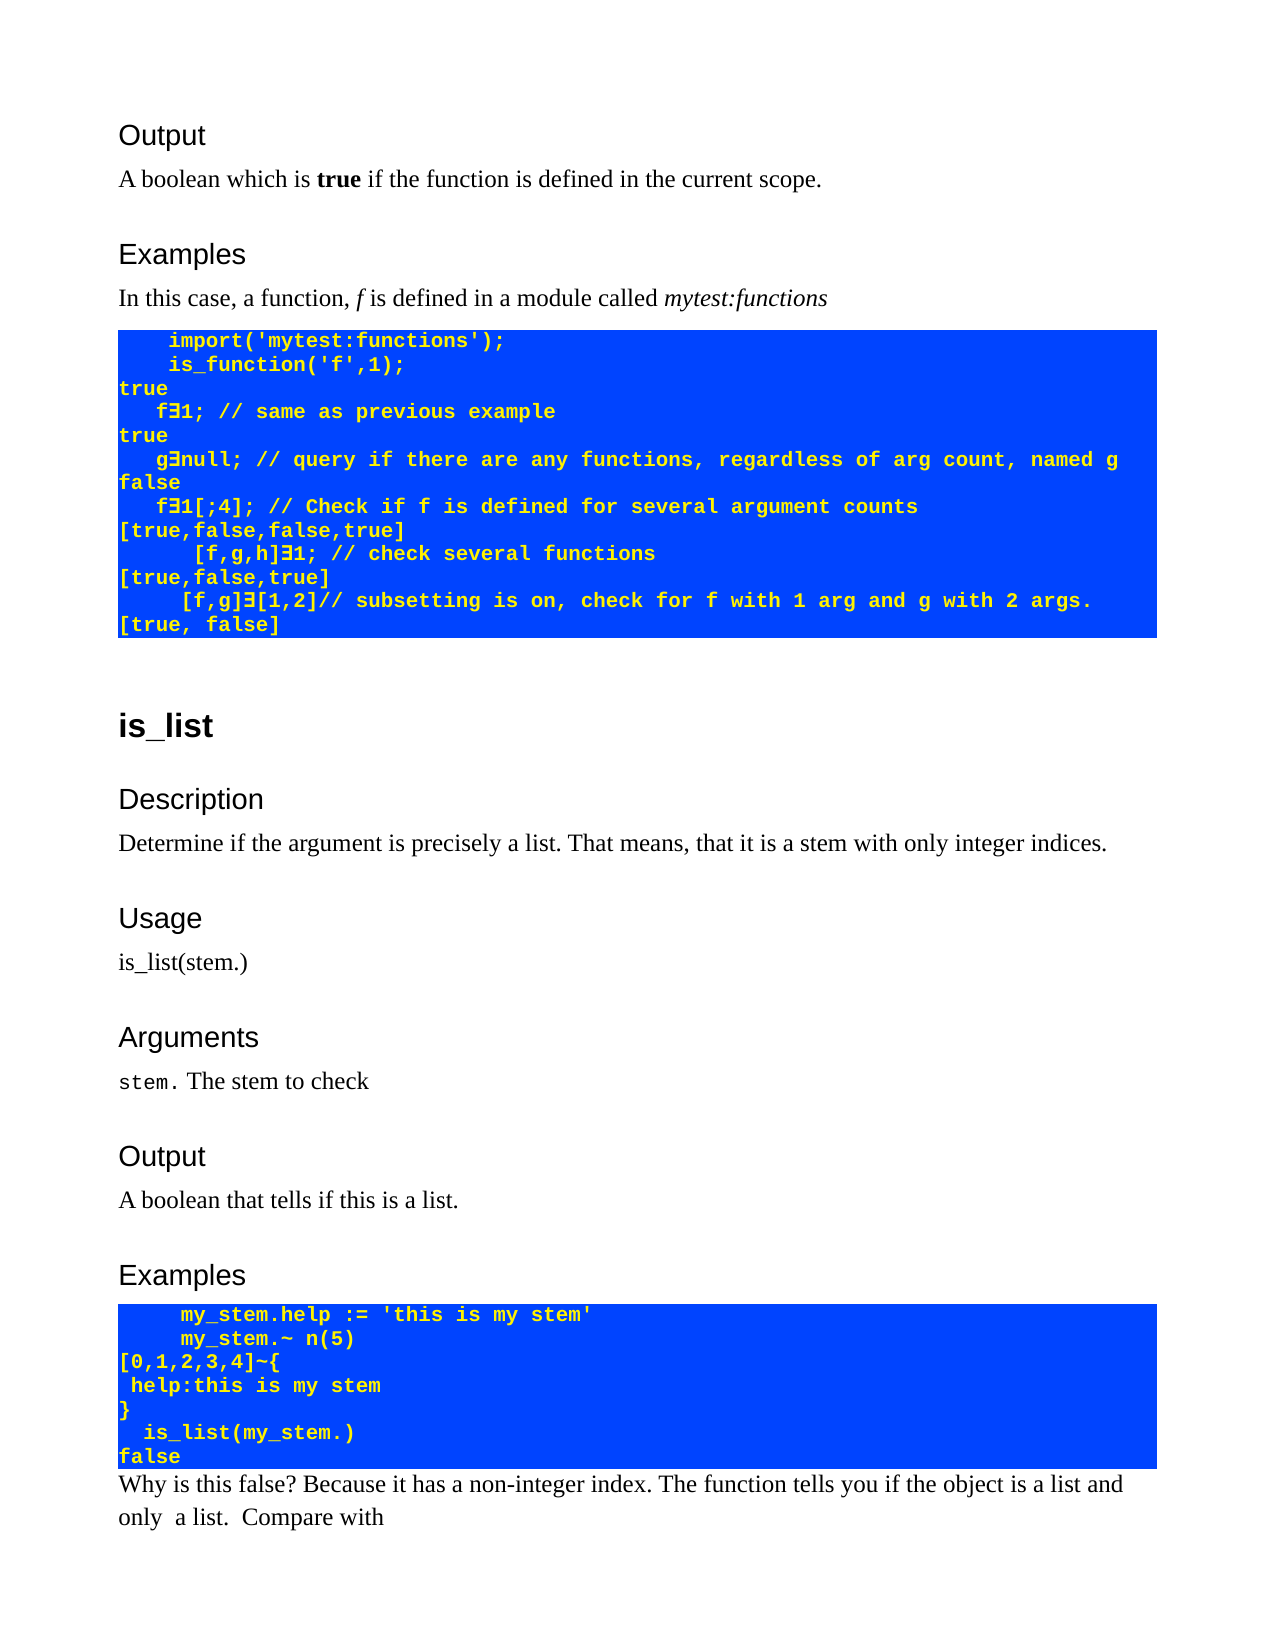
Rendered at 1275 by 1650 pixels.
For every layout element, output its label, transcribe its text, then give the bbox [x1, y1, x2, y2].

subtitle Examples [118, 237, 1157, 270]
text In this case, a function, f is defined in a module called mytest:functions [118, 283, 1157, 312]
text Determine if the argument is precisely a list. That means, that it is a stem with only integer indices. [118, 828, 1157, 857]
subtitle Arguments [118, 1020, 1157, 1053]
text is_list(stem.) [118, 947, 1157, 976]
text is_function('f',1); [118, 354, 1157, 378]
text Why is this false? Because it has a non-integer index. The function tells you if the object is a list and only a list. Compare with [118, 1469, 1157, 1531]
text true [118, 378, 1157, 401]
text A boolean that tells if this is a list. [118, 1185, 1157, 1214]
text is_list(my_stem.) [118, 1422, 1157, 1446]
subtitle Examples [118, 1258, 1157, 1291]
text A boolean which is true if the function is defined in the current scope. [118, 164, 1157, 193]
text f∃1; // same as previous example [118, 401, 1157, 425]
text [f,g,h]∃1; // check several functions [118, 543, 1157, 567]
subtitle Output [118, 118, 1157, 152]
text false [118, 1446, 1157, 1469]
text } [118, 1398, 1157, 1422]
text my_stem.~ n(5) [118, 1328, 1157, 1351]
text my_stem.help := 'this is my stem' [118, 1304, 1157, 1328]
subtitle Description [118, 782, 1157, 816]
text import('mytest:functions'); [118, 330, 1157, 354]
text [f,g]∃[1,2]// subsetting is on, check for f with 1 arg and g with 2 args. [118, 591, 1157, 614]
subtitle Usage [118, 901, 1157, 934]
text g∃null; // query if there are any functions, regardless of arg count, named g [118, 449, 1157, 472]
text [true, false] [118, 614, 1157, 638]
text [true,false,false,true] [118, 519, 1157, 543]
text stem. The stem to check [118, 1066, 1157, 1095]
text help:this is my stem [118, 1375, 1157, 1398]
subtitle Output [118, 1139, 1157, 1173]
text [true,false,true] [118, 567, 1157, 591]
text false [118, 472, 1157, 496]
text true [118, 425, 1157, 449]
text f∃1[;4]; // Check if f is defined for several argument counts [118, 496, 1157, 519]
subtitle is_list [118, 706, 1157, 745]
text [0,1,2,3,4]~{ [118, 1351, 1157, 1375]
